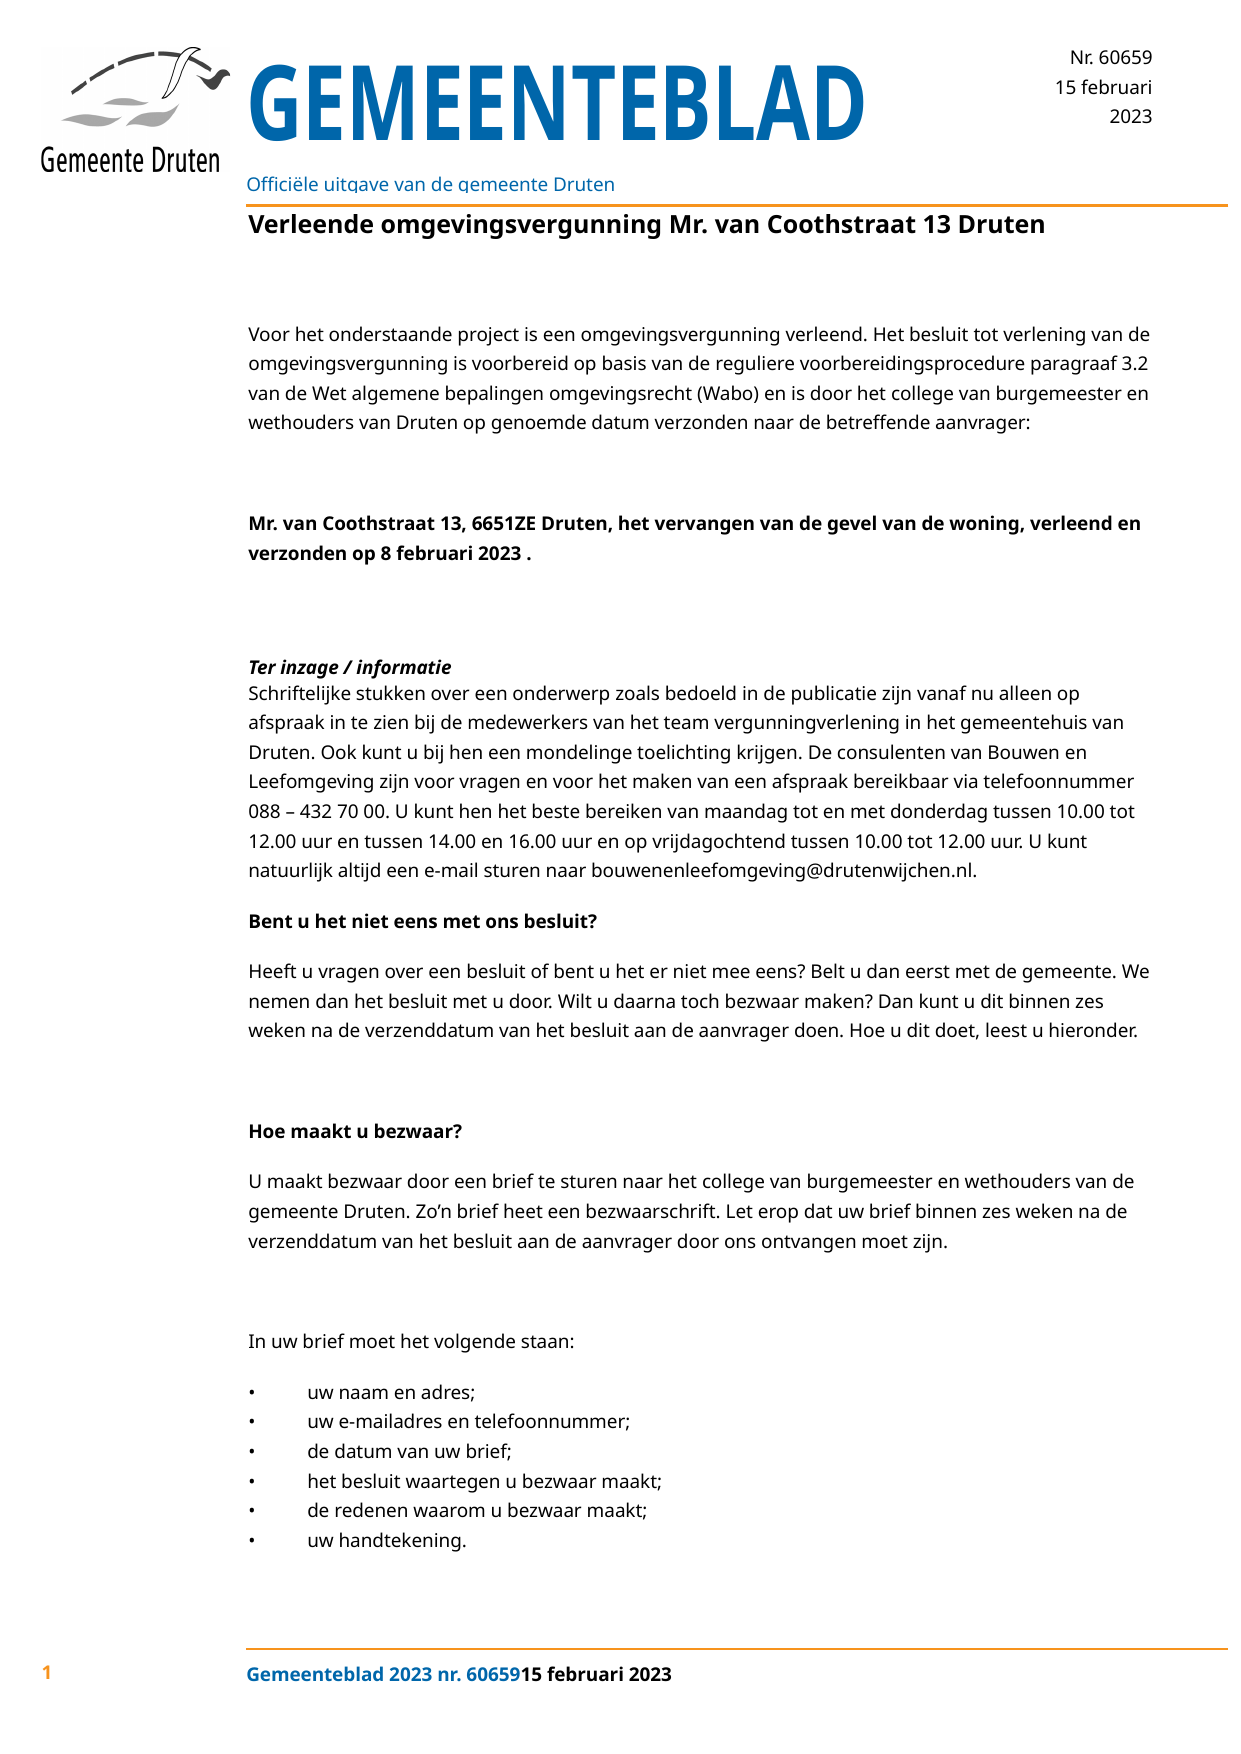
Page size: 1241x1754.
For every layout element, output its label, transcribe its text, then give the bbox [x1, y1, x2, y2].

text U maakt bezwaar door een brief te sturen naar het college van burgemeester en wethouders van de gemeente Druten. Zo’n brief heet een bezwaarschrift. Let erop dat uw brief binnen zes weken na de verzenddatum van het besluit aan de aanvrager door ons ontvangen moet zijn. [248, 1169, 1152, 1254]
picture [41, 47, 231, 172]
list uw e-mailadres en telefoonnummer; [248, 1409, 1152, 1434]
list de datum van uw brief; [248, 1438, 1152, 1464]
text In uw brief moet het volgende staan: [248, 1329, 1152, 1354]
text Verleende omgevingsvergunning Mr. van Coothstraat 13 Druten [248, 207, 1152, 241]
list het besluit waartegen u bezwaar maakt; [248, 1468, 1152, 1494]
list de redenen waarom u bezwaar maakt; [248, 1497, 1152, 1523]
list uw handtekening. [248, 1527, 1152, 1553]
text Bent u het niet eens met ons besluit? [248, 908, 1152, 934]
list uw naam en adres; [248, 1379, 1152, 1405]
text Heeft u vragen over een besluit of bent u het er niet mee eens? Belt u dan eerst met de gemeente. We nemen dan het besluit met u door. Wilt u daarna toch bezwaar maken? Dan kunt u dit binnen zes weken na de verzenddatum van het besluit aan de aanvrager doen. Hoe u dit doet, leest u hieronder. [248, 958, 1152, 1043]
text Hoe maakt u bezwaar? [248, 1118, 1152, 1144]
text Schriftelijke stukken over een onderwerp zoals bedoeld in de publicatie zijn vanaf nu alleen op afspraak in te zien bij de medewerkers van het team vergunningverlening in het gemeentehuis van Druten. Ook kunt u bij hen een mondelinge toelichting krijgen. De consulenten van Bouwen en Leefomgeving zijn voor vragen en voor het maken van een afspraak bereikbaar via telefoonnummer 088 – 432 70 00. U kunt hen het beste bereiken van maandag tot en met donderdag tussen 10.00 tot 12.00 uur en tussen 14.00 en 16.00 uur en op vrijdagochtend tussen 10.00 tot 12.00 uur. U kunt natuurlijk altijd een e-mail sturen naar bouwenenleefomgeving@drutenwijchen.nl. [248, 680, 1152, 883]
text Ter inzage / informatie [248, 654, 1152, 680]
text Voor het onderstaande project is een omgevingsvergunning verleend. Het besluit tot verlening van de omgevingsvergunning is voorbereid op basis van de reguliere voorbereidingsprocedure paragraaf 3.2 van de Wet algemene bepalingen omgevingsrecht (Wabo) en is door het college van burgemeester en wethouders van Druten op genoemde datum verzonden naar de betreffende aanvrager: [248, 321, 1152, 435]
text Mr. van Coothstraat 13, 6651ZE Druten, het vervangen van de gevel van de woning, verleend en verzonden op 8 februari 2023 . [248, 510, 1152, 566]
